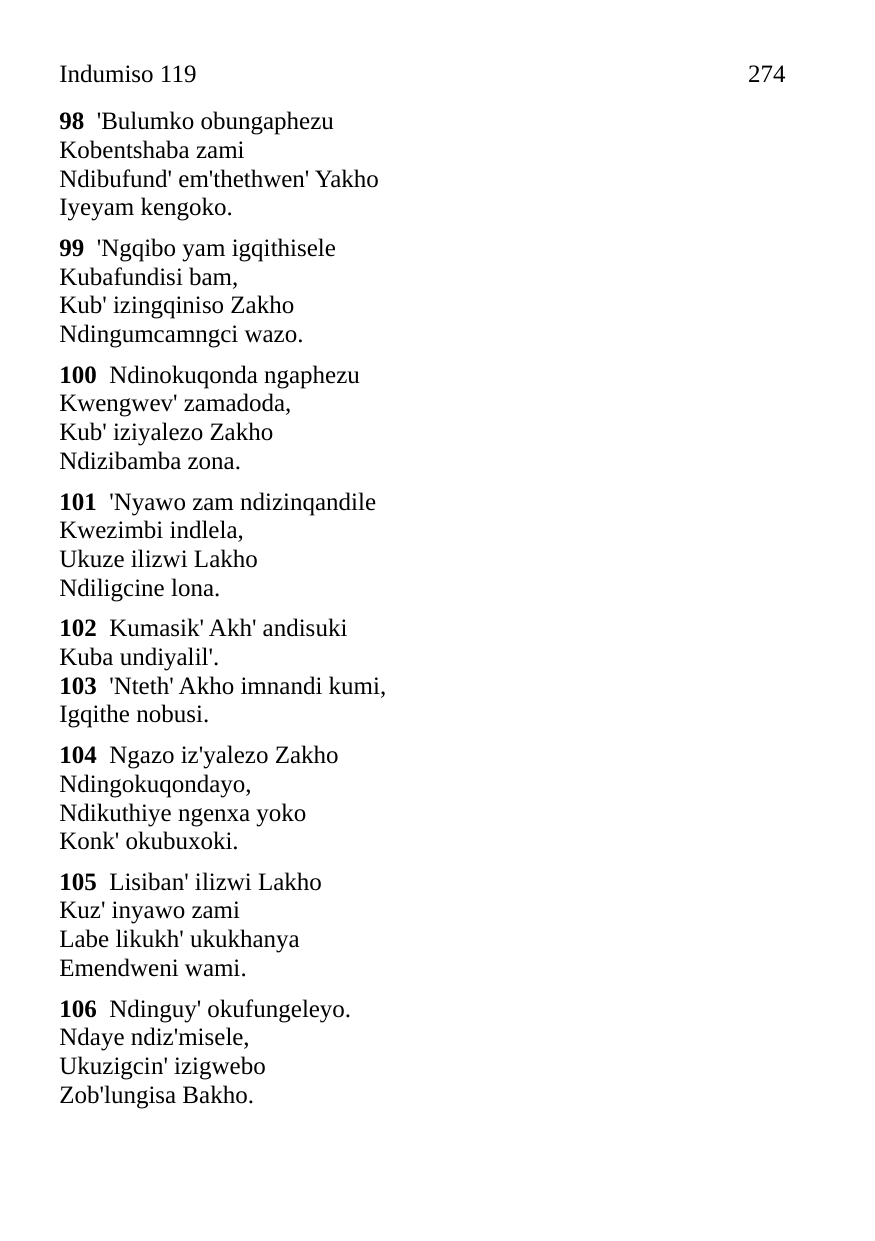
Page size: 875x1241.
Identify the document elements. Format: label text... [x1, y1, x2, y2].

text 104 Ngazo iz'yalezo Zakho [59, 740, 786, 769]
text Kwengwev' zamadoda, [59, 388, 786, 417]
text Zob'lungisa Bakho. [59, 1080, 786, 1109]
text Kobentshaba zami [59, 135, 786, 164]
text 99 'Ngqibo yam igqithisele [59, 233, 786, 262]
text Kuba undiyalil'. [59, 642, 786, 671]
text Ndingumcamngci wazo. [59, 319, 786, 348]
text 100 Ndinokuqonda ngaphezu [59, 360, 786, 388]
text Iyeyam kengoko. [59, 192, 786, 221]
text Kub' izingqiniso Zakho [59, 291, 786, 319]
text Ndaye ndiz'misele, [59, 1022, 786, 1051]
text Emendweni wami. [59, 953, 786, 982]
text Ukuze ilizwi Lakho [59, 544, 786, 573]
text Ndizibamba zona. [59, 446, 786, 475]
text Konk' okubuxoki. [59, 826, 786, 855]
text 98 'Bulumko obungaphezu [59, 106, 786, 135]
text Ndiligcine lona. [59, 573, 786, 602]
text Ndikuthiye ngenxa yoko [59, 798, 786, 826]
text Igqithe nobusi. [59, 699, 786, 728]
text Kwezimbi indlela, [59, 515, 786, 544]
text 103 'Nteth' Akho imnandi kumi, [59, 671, 786, 699]
text 106 Ndinguy' okufungeleyo. [59, 994, 786, 1022]
text Ukuzigcin' izigwebo [59, 1051, 786, 1080]
text 101 'Nyawo zam ndizinqandile [59, 487, 786, 515]
text 102 Kumasik' Akh' andisuki [59, 613, 786, 642]
text Labe likukh' ukukhanya [59, 924, 786, 953]
text Kub' iziyalezo Zakho [59, 417, 786, 446]
text Ndibufund' em'thethwen' Yakho [59, 164, 786, 192]
text 105 Lisiban' ilizwi Lakho [59, 867, 786, 896]
text Ndingokuqondayo, [59, 769, 786, 798]
text Kubafundisi bam, [59, 262, 786, 291]
text Kuz' inyawo zami [59, 896, 786, 924]
